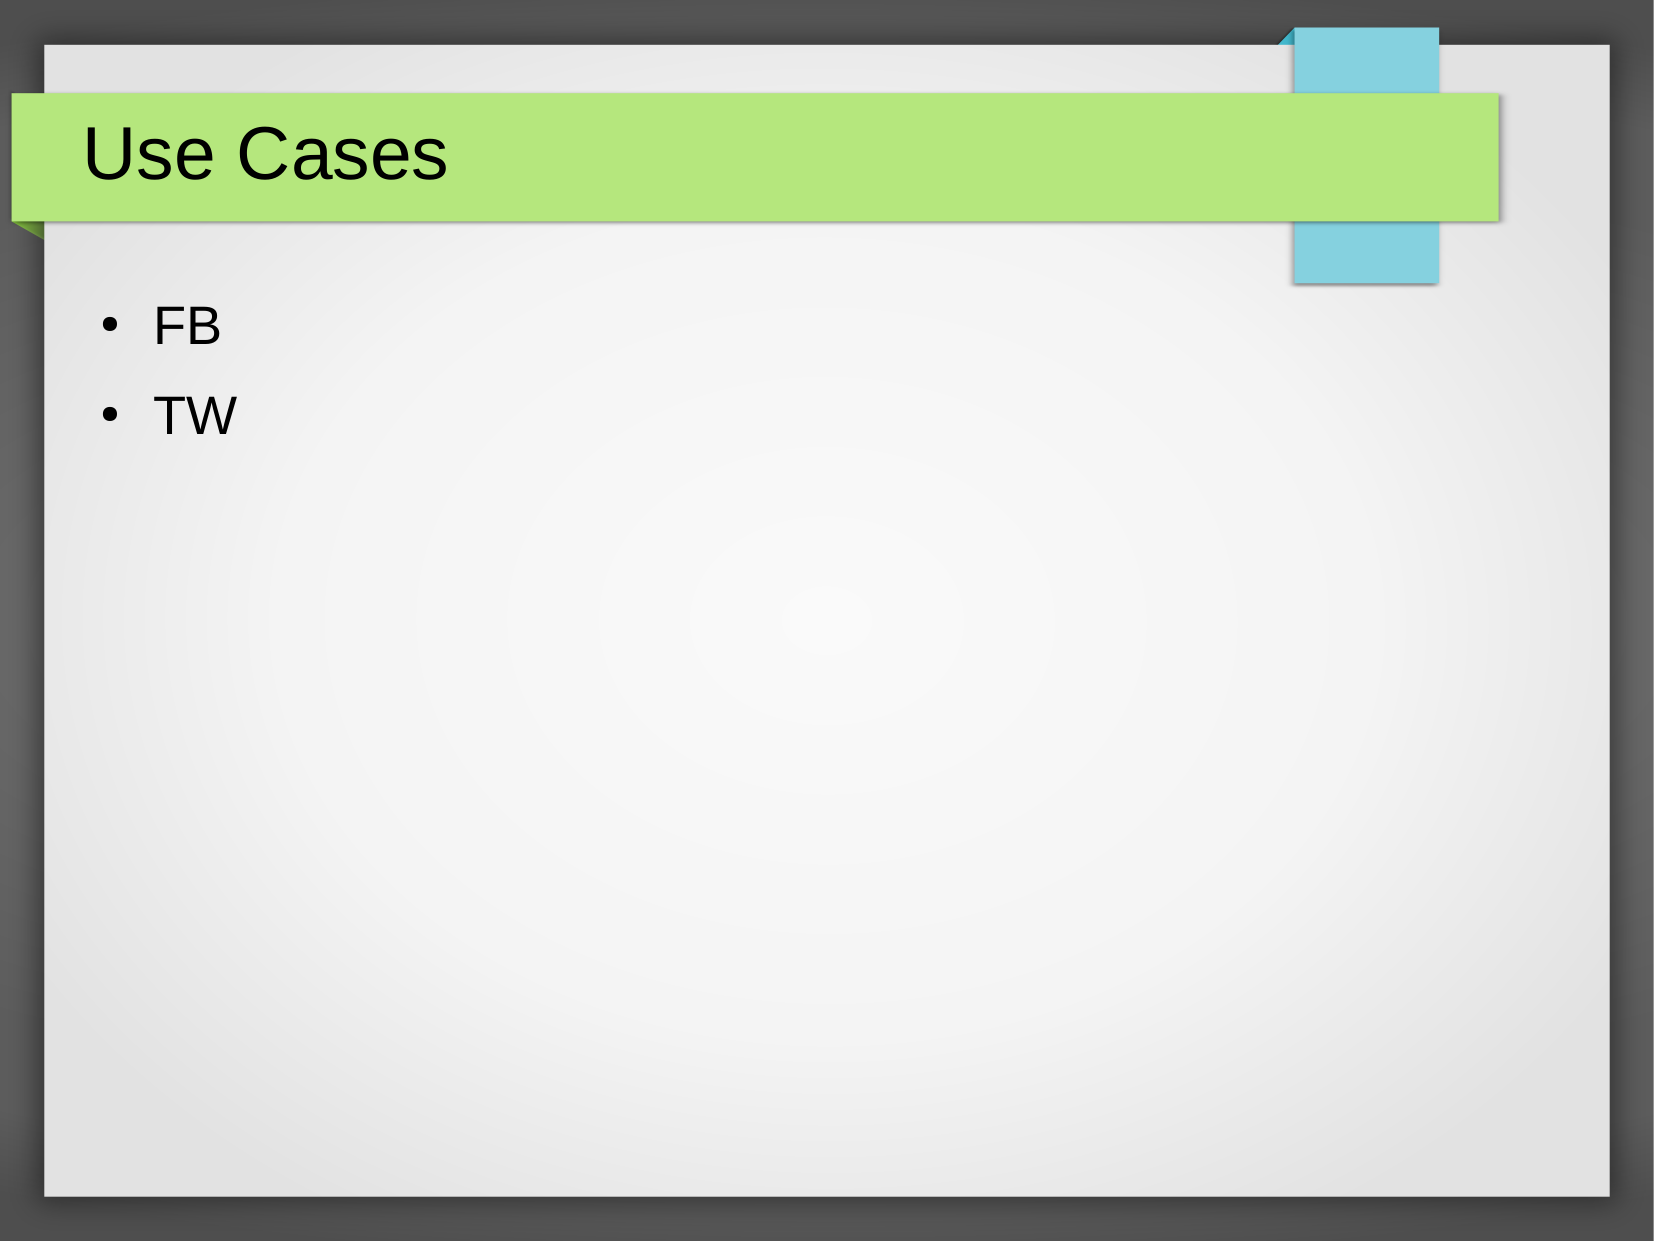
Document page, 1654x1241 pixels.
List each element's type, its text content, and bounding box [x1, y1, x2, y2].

title Use Cases [82, 94, 1264, 213]
picture [0, 0, 1654, 1241]
list FB TW [82, 295, 1571, 1015]
